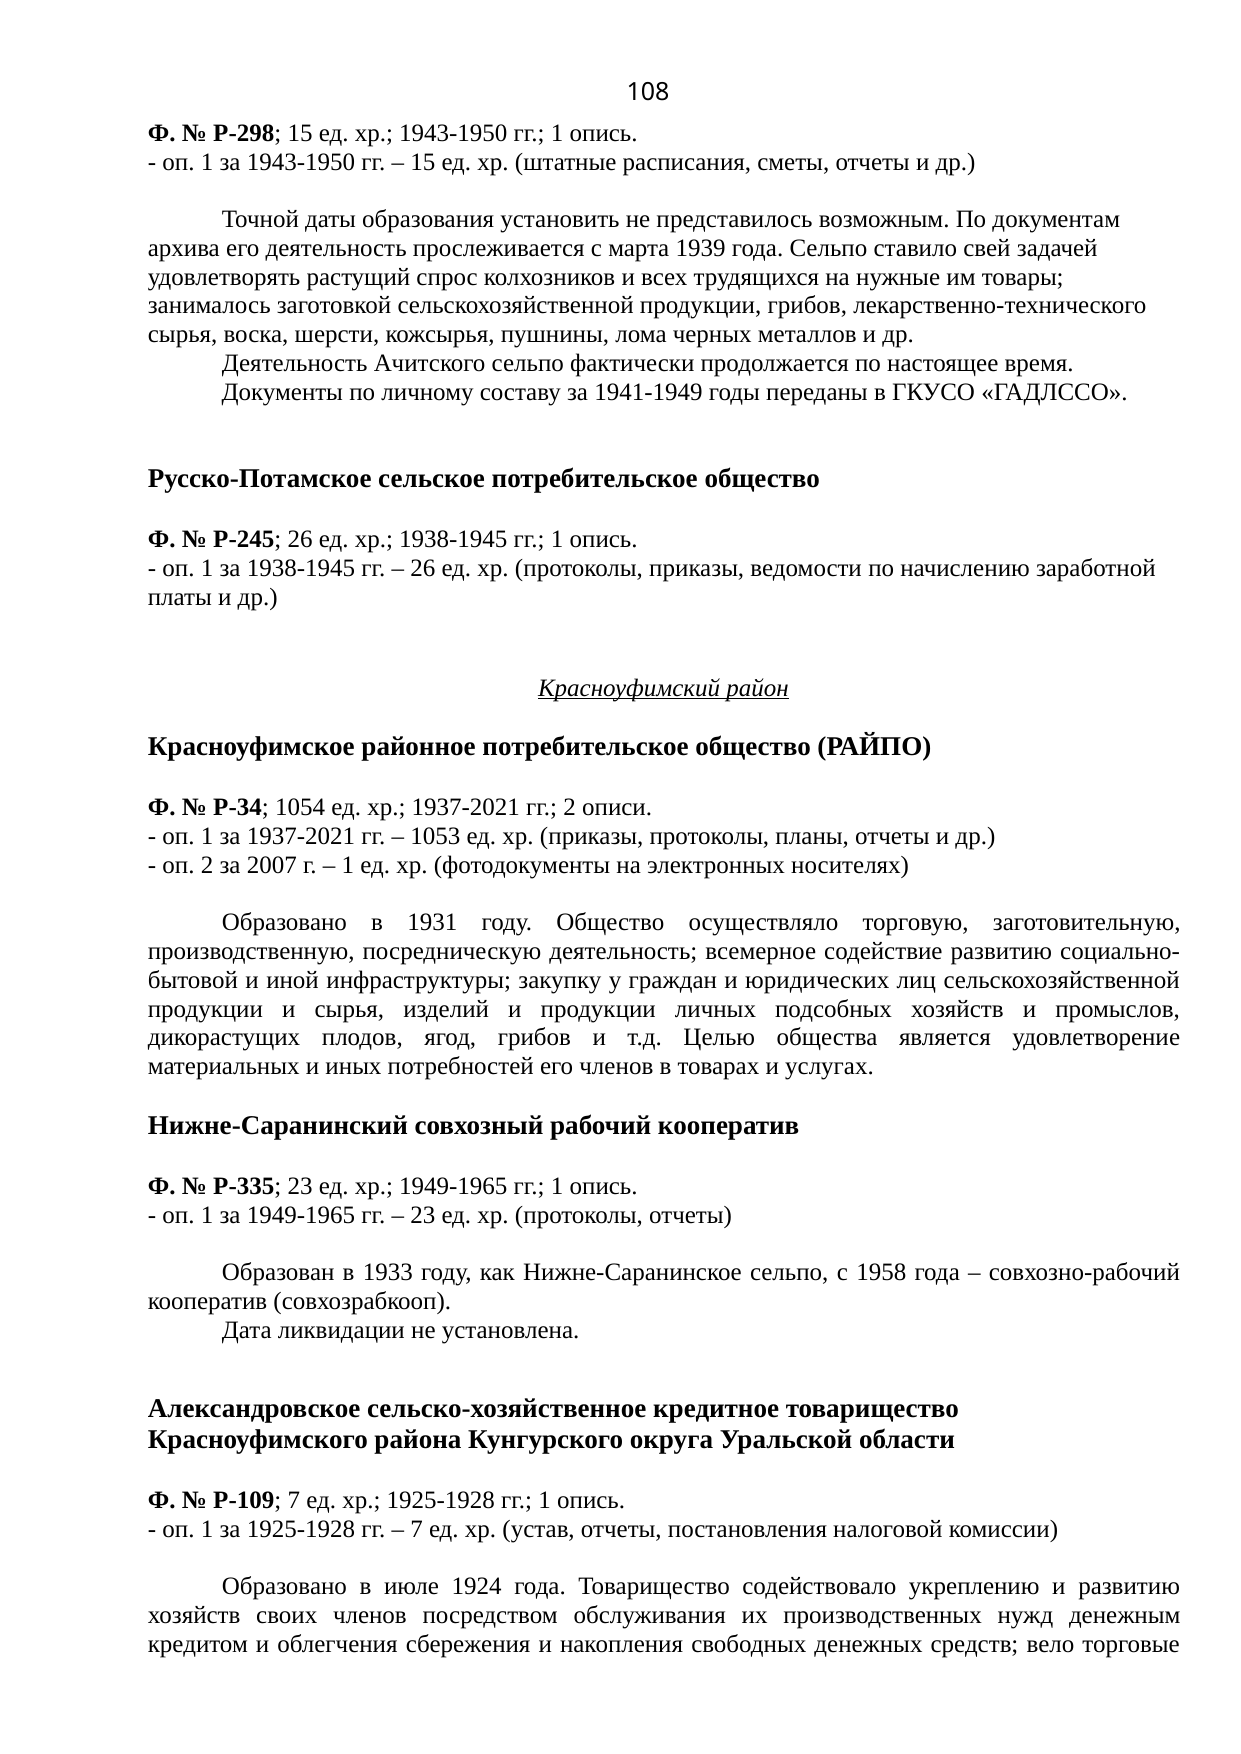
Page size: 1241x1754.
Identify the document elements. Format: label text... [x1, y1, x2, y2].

text Ф. № Р-34; 1054 ед. хр.; 1937-2021 гг.; 2 описи. [148, 792, 1181, 821]
text Красноуфимское районное потребительское общество (РАЙПО) [148, 730, 1181, 761]
text - оп. 2 за 2007 г. – 1 ед. хр. (фотодокументы на электронных носителях) [148, 850, 1181, 879]
text - оп. 1 за 1925-1928 гг. – 7 ед. хр. (устав, отчеты, постановления налоговой комиссии) [148, 1514, 1181, 1543]
text Образован в 1933 году, как Нижне-Саранинское сельпо, с 1958 года – совхозно-рабочий кооператив (совхозрабкооп). [148, 1257, 1181, 1315]
text Красноуфимский район [148, 673, 1181, 701]
text Документы по личному составу за 1941-1949 годы переданы в ГКУСО «ГАДЛССО». [148, 377, 1181, 406]
text - оп. 1 за 1938-1945 гг. – 26 ед. хр. (протоколы, приказы, ведомости по начислению заработной платы и др.) [148, 553, 1181, 610]
text Ф. № Р-298; 15 ед. хр.; 1943-1950 гг.; 1 опись. [148, 118, 1181, 147]
text - оп. 1 за 1949-1965 гг. – 23 ед. хр. (протоколы, отчеты) [148, 1200, 1181, 1228]
text Александровское сельско-хозяйственное кредитное товарищество Красноуфимского района Кунгурского округа Уральской области [148, 1392, 1181, 1454]
text - оп. 1 за 1937-2021 гг. – 1053 ед. хр. (приказы, протоколы, планы, отчеты и др.) [148, 821, 1181, 850]
text Деятельность Ачитского сельпо фактически продолжается по настоящее время. [148, 348, 1181, 377]
text Образовано в 1931 году. Общество осуществляло торговую, заготовительную, производственную, посредническую деятельность; всемерное содействие развитию социально-бытовой и иной инфраструктуры; закупку у граждан и юридических лиц сельскохозяйственной продукции и сырья, изделий и продукции личных подсобных хозяйств и промыслов, дикорастущих плодов, ягод, грибов и т.д. Целью общества является удовлетворение материальных и иных потребностей его членов в товарах и услугах. [148, 907, 1181, 1080]
text - оп. 1 за 1943-1950 гг. – 15 ед. хр. (штатные расписания, сметы, отчеты и др.) [148, 147, 1181, 176]
text Дата ликвидации не установлена. [148, 1315, 1181, 1343]
text Нижне-Саранинский совхозный рабочий кооператив [148, 1109, 1181, 1140]
text Ф. № Р-245; 26 ед. хр.; 1938-1945 гг.; 1 опись. [148, 524, 1181, 553]
text Точной даты образования установить не представилось возможным. По документам архива его деятельность прослеживается с марта 1939 года. Сельпо ставило свей задачей удовлетворять растущий спрос колхозников и всех трудящихся на нужные им товары; занималось заготовкой сельскохозяйственной продукции, грибов, лекарственно-технического сырья, воска, шерсти, кожсырья, пушнины, лома черных металлов и др. [148, 204, 1181, 348]
text Ф. № Р-109; 7 ед. хр.; 1925-1928 гг.; 1 опись. [148, 1485, 1181, 1514]
text Ф. № Р-335; 23 ед. хр.; 1949-1965 гг.; 1 опись. [148, 1171, 1181, 1200]
text Русско-Потамское сельское потребительское общество [148, 462, 1181, 493]
text Образовано в июле 1924 года. Товарищество содействовало укреплению и развитию хозяйств своих членов посредством обслуживания их производственных нужд денежным кредитом и облегчения сбережения и накопления свободных денежных средств; вело торговые [148, 1571, 1181, 1658]
